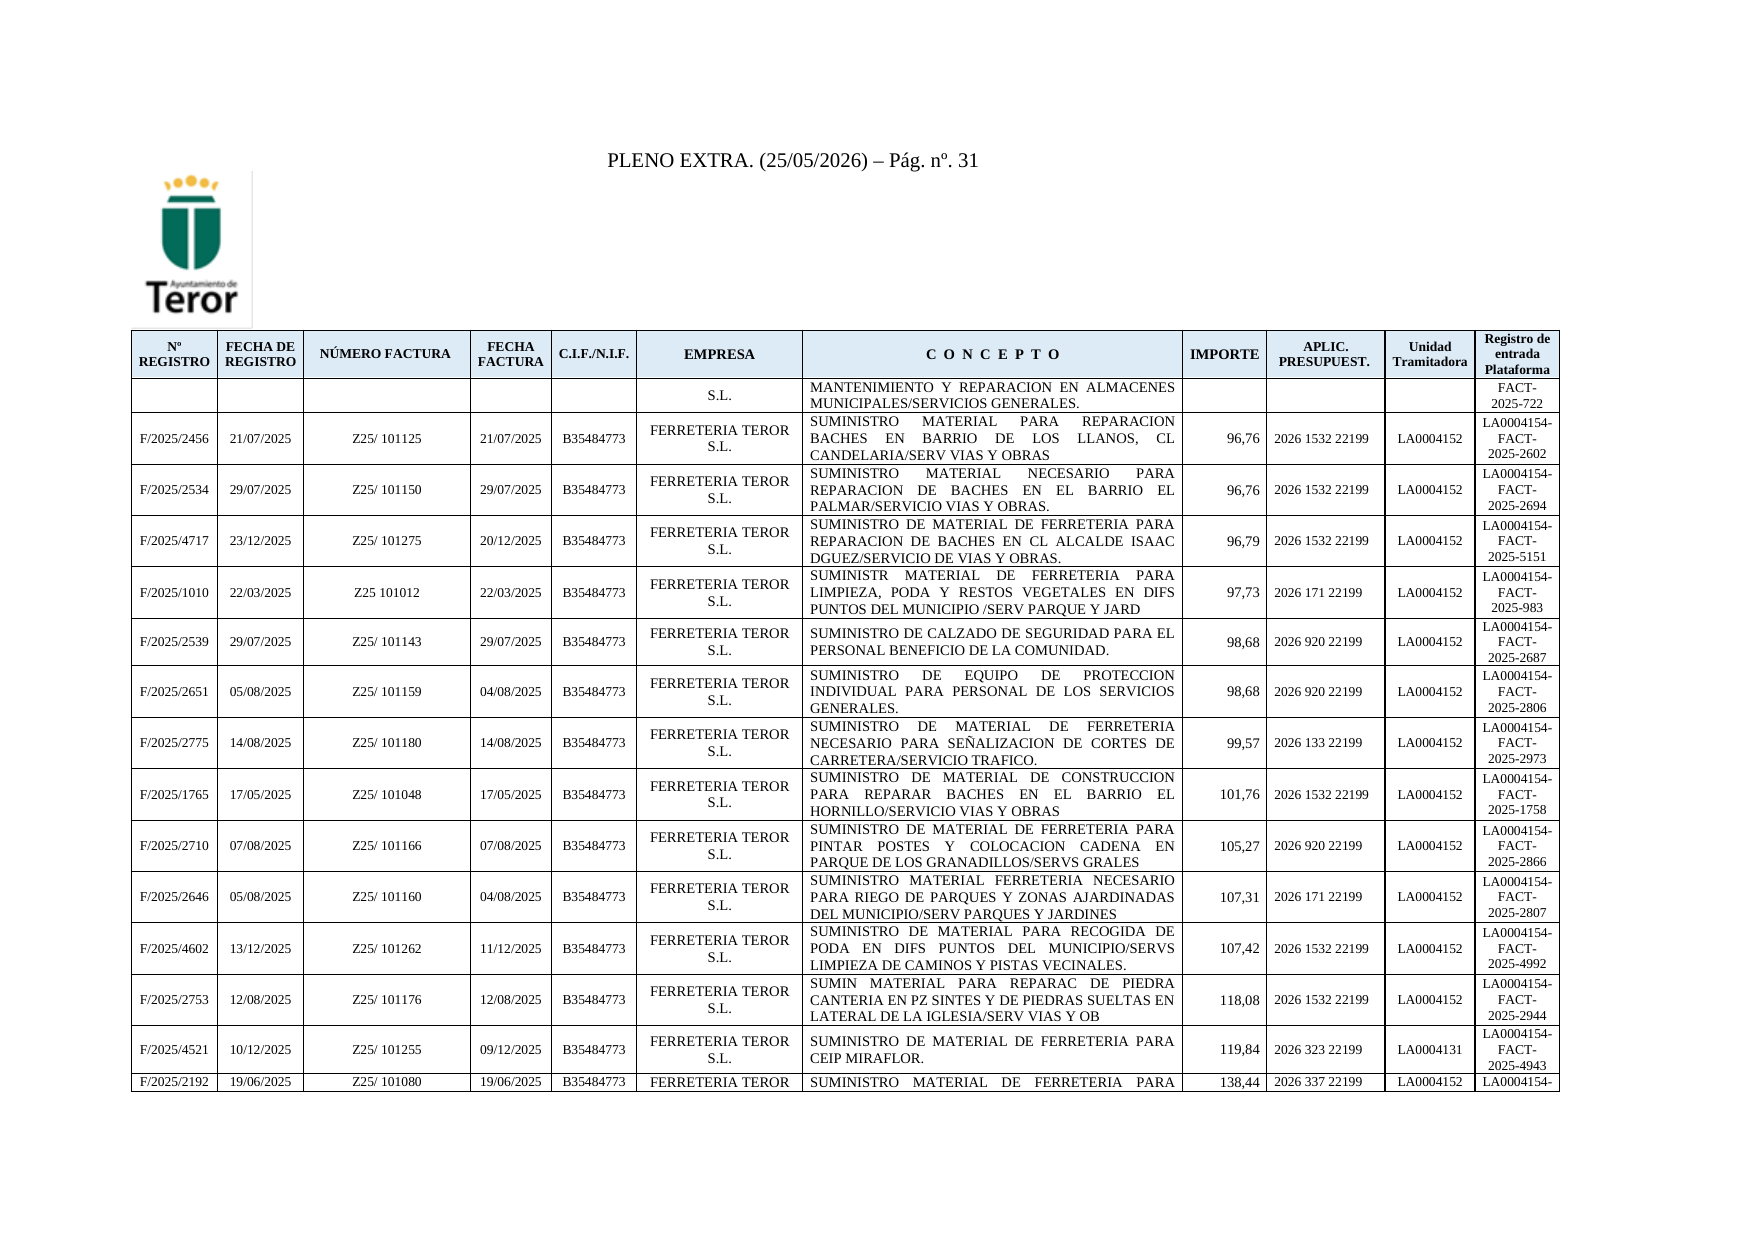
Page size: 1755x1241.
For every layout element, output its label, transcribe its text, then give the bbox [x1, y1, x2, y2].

table_cell SUMINISTRO DE EQUIPO DE PROTECCION INDIVIDUAL PARA PERSONAL DE LOS SERVICIOS GENERALES. [803, 666, 1182, 717]
table_cell LA0004152 [1386, 666, 1474, 717]
table_cell B35484773 [552, 1026, 636, 1073]
table_cell Z25/ 101180 [304, 718, 470, 768]
table_cell Z25/ 101275 [304, 516, 470, 566]
table_cell 2026 171 22199 [1267, 872, 1384, 922]
table_cell FERRETERIA TEROR S.L. [637, 769, 802, 819]
table_cell B35484773 [552, 413, 636, 463]
table_cell LA0004154-FACT-2025-5151 [1476, 516, 1559, 566]
table_cell LA0004154-FACT-2025-2694 [1476, 465, 1559, 515]
table_cell F/2025/2534 [132, 465, 217, 515]
table_cell F/2025/1010 [132, 567, 217, 617]
table_cell 98,68 [1183, 666, 1266, 717]
table_cell LA0004152 [1386, 413, 1474, 463]
table_cell 05/08/2025 [218, 666, 303, 717]
table_cell LA0004154-FACT-2025-983 [1476, 567, 1559, 617]
table_cell FERRETERIA TEROR S.L. [637, 872, 802, 922]
table_cell LA0004154- [1476, 1074, 1559, 1091]
table_cell B35484773 [552, 923, 636, 973]
table_cell Z25 101012 [304, 567, 470, 617]
table_cell 105,27 [1183, 821, 1266, 871]
table_cell FERRETERIA TEROR S.L. [637, 619, 802, 665]
table_cell LA0004154-FACT-2025-2944 [1476, 975, 1559, 1025]
table_cell LA0004154-FACT-2025-2866 [1476, 821, 1559, 871]
table_cell 2026 920 22199 [1267, 666, 1384, 717]
table_cell 12/08/2025 [218, 975, 303, 1025]
table_cell 138,44 [1183, 1074, 1266, 1091]
table_cell LA0004154-FACT-2025-2973 [1476, 718, 1559, 768]
table_cell 107,42 [1183, 923, 1266, 973]
table_cell F/2025/4521 [132, 1026, 217, 1073]
table_cell Z25/ 101150 [304, 465, 470, 515]
table_cell LA0004152 [1386, 872, 1474, 922]
table_cell SUMINISTR MATERIAL DE FERRETERIA PARA LIMPIEZA, PODA Y RESTOS VEGETALES EN DIFS PUNTOS DEL MUNICIPIO /SERV PARQUE Y JARD [803, 567, 1182, 617]
table_cell B35484773 [552, 821, 636, 871]
table_cell 2026 133 22199 [1267, 718, 1384, 768]
table_cell 19/06/2025 [471, 1074, 551, 1091]
table_cell FERRETERIA TEROR S.L. [637, 516, 802, 566]
table_header Registro de entrada Plataforma [1476, 331, 1559, 377]
table_cell 09/12/2025 [471, 1026, 551, 1073]
table_cell B35484773 [552, 1074, 636, 1091]
table_cell 98,68 [1183, 619, 1266, 665]
table_cell B35484773 [552, 975, 636, 1025]
table_cell LA0004152 [1386, 821, 1474, 871]
table_cell Z25/ 101159 [304, 666, 470, 717]
table_cell B35484773 [552, 718, 636, 768]
table_cell LA0004154-FACT-2025-2687 [1476, 619, 1559, 665]
table_cell [218, 379, 303, 412]
table_cell LA0004152 [1386, 619, 1474, 665]
table_cell 97,73 [1183, 567, 1266, 617]
table_cell FERRETERIA TEROR S.L. [637, 718, 802, 768]
table_cell FERRETERIA TEROR [637, 1074, 802, 1091]
table_cell F/2025/1765 [132, 769, 217, 819]
table_header NÚMERO FACTURA [304, 331, 470, 377]
table_header FECHA FACTURA [471, 331, 551, 377]
table_cell B35484773 [552, 872, 636, 922]
table_header IMPORTE [1183, 331, 1266, 377]
table_cell SUMINISTRO DE CALZADO DE SEGURIDAD PARA EL PERSONAL BENEFICIO DE LA COMUNIDAD. [803, 619, 1182, 665]
table_cell 17/05/2025 [218, 769, 303, 819]
table_cell 2026 920 22199 [1267, 821, 1384, 871]
table_cell LA0004152 [1386, 923, 1474, 973]
table_cell 99,57 [1183, 718, 1266, 768]
table_cell FERRETERIA TEROR S.L. [637, 821, 802, 871]
table_cell SUMINISTRO DE MATERIAL DE FERRETERIA PARA CEIP MIRAFLOR. [803, 1026, 1182, 1073]
table_cell [304, 379, 470, 412]
table_cell F/2025/4717 [132, 516, 217, 566]
table_cell FACT-2025-722 [1476, 379, 1559, 412]
table_cell 96,79 [1183, 516, 1266, 566]
table_cell [471, 379, 551, 412]
table_cell 17/05/2025 [471, 769, 551, 819]
table_cell LA0004154-FACT-2025-4992 [1476, 923, 1559, 973]
table_cell Z25/ 101143 [304, 619, 470, 665]
table_cell LA0004152 [1386, 975, 1474, 1025]
table_cell 07/08/2025 [218, 821, 303, 871]
table_cell FERRETERIA TEROR S.L. [637, 567, 802, 617]
table_cell Z25/ 101262 [304, 923, 470, 973]
table_cell 29/07/2025 [471, 619, 551, 665]
table_cell B35484773 [552, 465, 636, 515]
table_cell 107,31 [1183, 872, 1266, 922]
table_cell SUMINISTRO DE MATERIAL DE FERRETERIA PARA PINTAR POSTES Y COLOCACION CADENA EN PARQUE DE LOS GRANADILLOS/SERVS GRALES [803, 821, 1182, 871]
table_cell F/2025/2646 [132, 872, 217, 922]
table_cell LA0004154-FACT-2025-2806 [1476, 666, 1559, 717]
table_cell S.L. [637, 379, 802, 412]
table_header APLIC. PRESUPUEST. [1267, 331, 1384, 377]
table_header Nº REGISTRO [132, 331, 217, 377]
table_cell F/2025/2651 [132, 666, 217, 717]
table_header C O N C E P T O [803, 331, 1182, 377]
table_cell 14/08/2025 [218, 718, 303, 768]
table_cell SUMIN MATERIAL PARA REPARAC DE PIEDRA CANTERIA EN PZ SINTES Y DE PIEDRAS SUELTAS EN LATERAL DE LA IGLESIA/SERV VIAS Y OB [803, 975, 1182, 1025]
table_cell 118,08 [1183, 975, 1266, 1025]
table_cell 96,76 [1183, 413, 1266, 463]
table_cell F/2025/2753 [132, 975, 217, 1025]
table_cell 21/07/2025 [218, 413, 303, 463]
table_cell 2026 1532 22199 [1267, 975, 1384, 1025]
table_cell [552, 379, 636, 412]
table_cell B35484773 [552, 619, 636, 665]
table_cell LA0004152 [1386, 516, 1474, 566]
table_cell 2026 920 22199 [1267, 619, 1384, 665]
table_cell 05/08/2025 [218, 872, 303, 922]
table_cell 10/12/2025 [218, 1026, 303, 1073]
table_cell SUMINISTRO MATERIAL DE FERRETERIA PARA [803, 1074, 1182, 1091]
table_cell 96,76 [1183, 465, 1266, 515]
table_cell LA0004152 [1386, 465, 1474, 515]
table_cell 2026 1532 22199 [1267, 413, 1384, 463]
table_cell [132, 379, 217, 412]
table_cell Z25/ 101125 [304, 413, 470, 463]
table_cell SUMINISTRO DE MATERIAL PARA RECOGIDA DE PODA EN DIFS PUNTOS DEL MUNICIPIO/SERVS LIMPIEZA DE CAMINOS Y PISTAS VECINALES. [803, 923, 1182, 973]
table_cell 2026 1532 22199 [1267, 465, 1384, 515]
table_cell [1386, 379, 1474, 412]
table_cell FERRETERIA TEROR S.L. [637, 413, 802, 463]
table_cell FERRETERIA TEROR S.L. [637, 465, 802, 515]
table_cell FERRETERIA TEROR S.L. [637, 923, 802, 973]
table_cell F/2025/2710 [132, 821, 217, 871]
table_cell 29/07/2025 [471, 465, 551, 515]
table_cell 19/06/2025 [218, 1074, 303, 1091]
table_cell B35484773 [552, 666, 636, 717]
table_cell LA0004152 [1386, 1074, 1474, 1091]
table_cell 2026 171 22199 [1267, 567, 1384, 617]
table_cell SUMINISTRO MATERIAL NECESARIO PARA REPARACION DE BACHES EN EL BARRIO EL PALMAR/SERVICIO VIAS Y OBRAS. [803, 465, 1182, 515]
table_cell FERRETERIA TEROR S.L. [637, 666, 802, 717]
table_cell FERRETERIA TEROR S.L. [637, 1026, 802, 1073]
table_cell 07/08/2025 [471, 821, 551, 871]
table_cell Z25/ 101080 [304, 1074, 470, 1091]
table_cell F/2025/4602 [132, 923, 217, 973]
table_cell SUMINISTRO DE MATERIAL DE FERRETERIA NECESARIO PARA SEÑALIZACION DE CORTES DE CARRETERA/SERVICIO TRAFICO. [803, 718, 1182, 768]
table_cell B35484773 [552, 567, 636, 617]
table_cell 2026 1532 22199 [1267, 923, 1384, 973]
table_cell SUMINISTRO DE MATERIAL DE FERRETERIA PARA REPARACION DE BACHES EN CL ALCALDE ISAAC DGUEZ/SERVICIO DE VIAS Y OBRAS. [803, 516, 1182, 566]
table_cell [1183, 379, 1266, 412]
table_cell F/2025/2539 [132, 619, 217, 665]
table_cell 29/07/2025 [218, 619, 303, 665]
table_cell LA0004152 [1386, 567, 1474, 617]
table_cell Z25/ 101255 [304, 1026, 470, 1073]
table_cell LA0004152 [1386, 769, 1474, 819]
table_header EMPRESA [637, 331, 802, 377]
table_cell 29/07/2025 [218, 465, 303, 515]
table_cell 22/03/2025 [218, 567, 303, 617]
table_cell 20/12/2025 [471, 516, 551, 566]
table_cell SUMINISTRO MATERIAL PARA REPARACION BACHES EN BARRIO DE LOS LLANOS, CL CANDELARIA/SERV VIAS Y OBRAS [803, 413, 1182, 463]
table_header Unidad Tramitadora [1386, 331, 1474, 377]
table_cell 23/12/2025 [218, 516, 303, 566]
table_cell FERRETERIA TEROR S.L. [637, 975, 802, 1025]
table_cell 21/07/2025 [471, 413, 551, 463]
table_cell SUMINISTRO MATERIAL FERRETERIA NECESARIO PARA RIEGO DE PARQUES Y ZONAS AJARDINADAS DEL MUNICIPIO/SERV PARQUES Y JARDINES [803, 872, 1182, 922]
table_cell SUMINISTRO DE MATERIAL DE CONSTRUCCION PARA REPARAR BACHES EN EL BARRIO EL HORNILLO/SERVICIO VIAS Y OBRAS [803, 769, 1182, 819]
table_header C.I.F./N.I.F. [552, 331, 636, 377]
table_cell 2026 323 22199 [1267, 1026, 1384, 1073]
table_cell 04/08/2025 [471, 666, 551, 717]
table_cell F/2025/2775 [132, 718, 217, 768]
table_cell 04/08/2025 [471, 872, 551, 922]
table_cell LA0004154-FACT-2025-1758 [1476, 769, 1559, 819]
table_cell 2026 337 22199 [1267, 1074, 1384, 1091]
table_cell Z25/ 101048 [304, 769, 470, 819]
table_cell LA0004154-FACT-2025-2602 [1476, 413, 1559, 463]
table_cell 2026 1532 22199 [1267, 769, 1384, 819]
table_cell 101,76 [1183, 769, 1266, 819]
table_cell F/2025/2456 [132, 413, 217, 463]
table_cell 14/08/2025 [471, 718, 551, 768]
table_cell 2026 1532 22199 [1267, 516, 1384, 566]
table_cell 12/08/2025 [471, 975, 551, 1025]
table_cell [1267, 379, 1384, 412]
table_cell 11/12/2025 [471, 923, 551, 973]
table_cell LA0004154-FACT-2025-2807 [1476, 872, 1559, 922]
table_header FECHA DE REGISTRO [218, 331, 303, 377]
table_cell B35484773 [552, 769, 636, 819]
table_cell LA0004154-FACT-2025-4943 [1476, 1026, 1559, 1073]
table_cell MANTENIMIENTO Y REPARACION EN ALMACENES MUNICIPALES/SERVICIOS GENERALES. [803, 379, 1182, 412]
table_cell B35484773 [552, 516, 636, 566]
table_cell 22/03/2025 [471, 567, 551, 617]
table_cell LA0004152 [1386, 718, 1474, 768]
table_cell LA0004131 [1386, 1026, 1474, 1073]
table_cell Z25/ 101176 [304, 975, 470, 1025]
table_cell Z25/ 101160 [304, 872, 470, 922]
table_cell 13/12/2025 [218, 923, 303, 973]
table_cell 119,84 [1183, 1026, 1266, 1073]
table_cell Z25/ 101166 [304, 821, 470, 871]
table_cell F/2025/2192 [132, 1074, 217, 1091]
